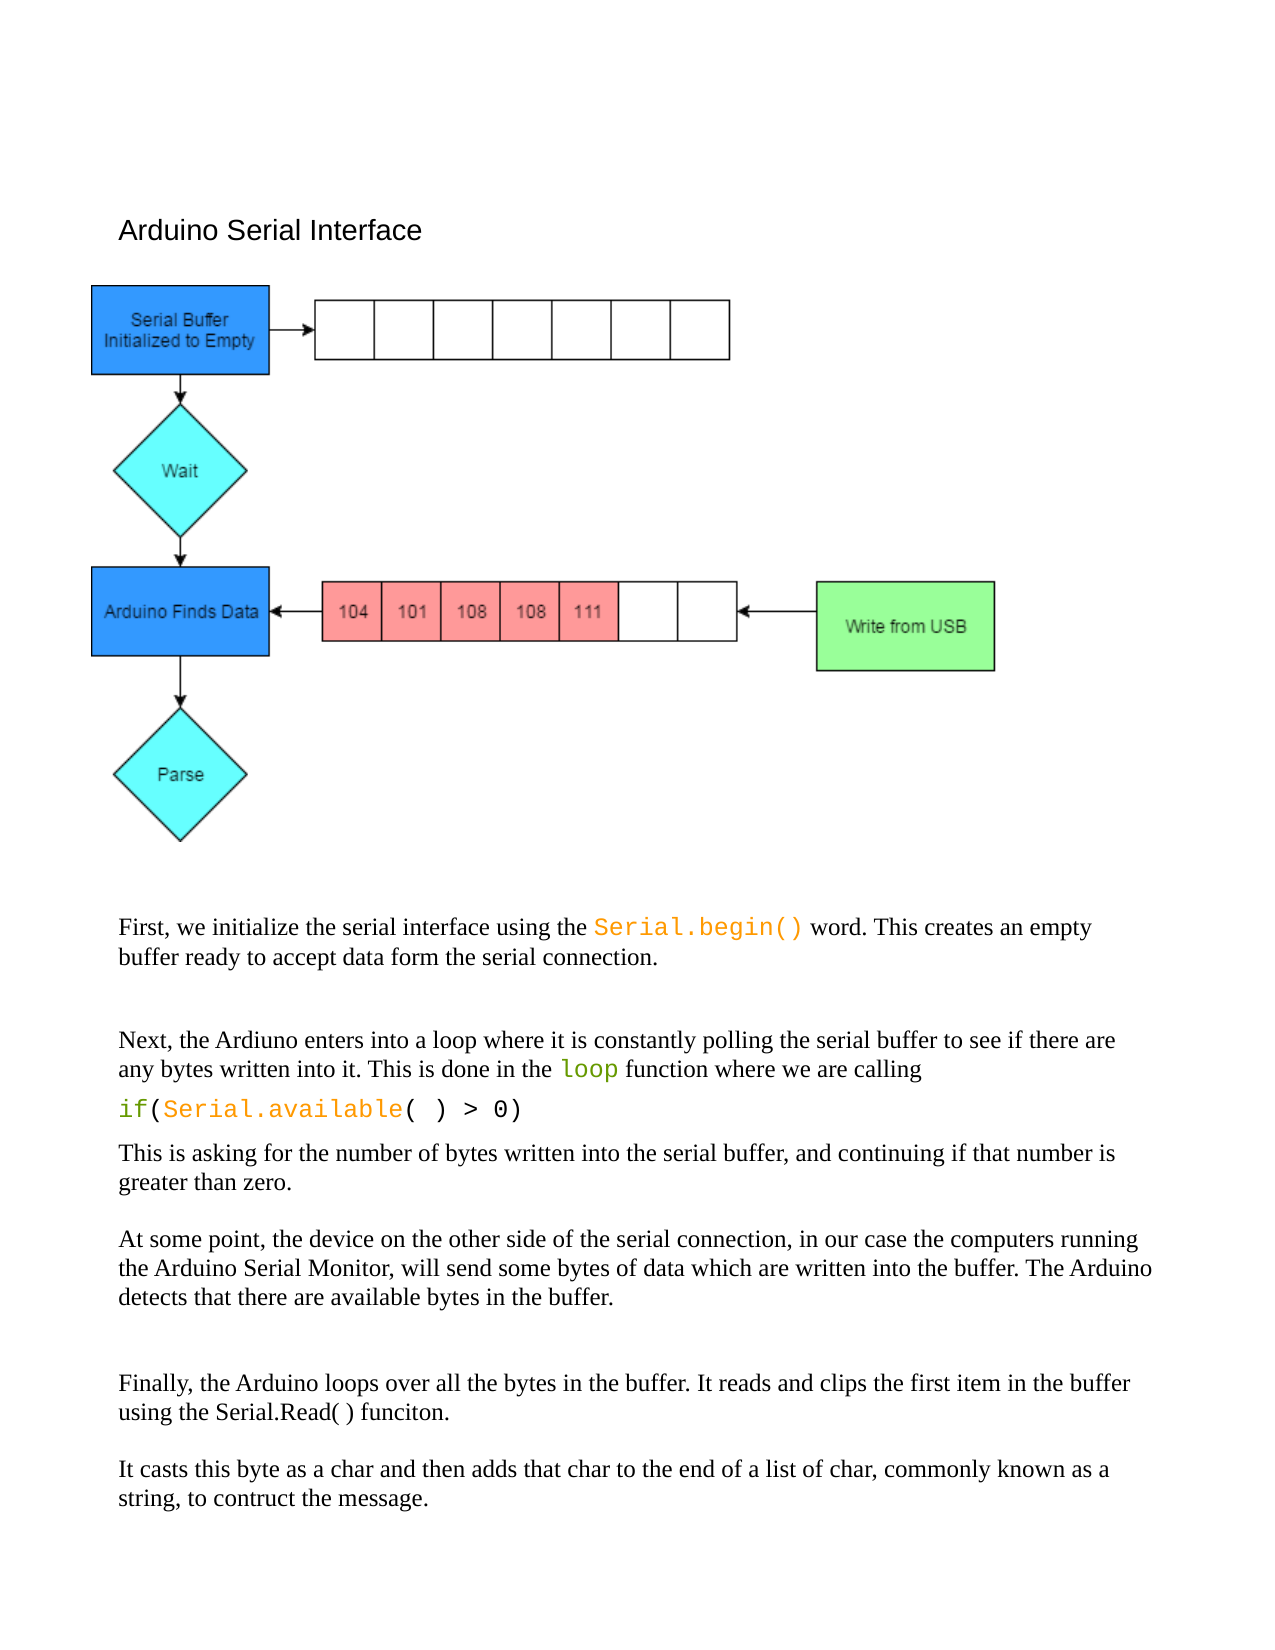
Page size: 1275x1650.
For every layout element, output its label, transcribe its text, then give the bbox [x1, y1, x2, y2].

text if(Serial.available( ) > 0) [118, 1097, 1157, 1125]
text First, we initialize the serial interface using the Serial.begin() word. This creates an empty buffer ready to accept data form the serial connection. [118, 912, 1157, 971]
text This is asking for the number of bytes written into the serial buffer, and continuing if that number is greater than zero. At some point, the device on the other side of the serial connection, in our case the computers running the Arduino Serial Monitor, will send some bytes of data which are written into the buffer. The Arduino detects that there are available bytes in the buffer. Finally, the Arduino loops over all the bytes in the buffer. It reads and clips the first item in the buffer using the Serial.Read( ) funciton. It casts this byte as a char and then adds that char to the end of a list of char, commonly known as a string, to contruct the message. [118, 1138, 1157, 1512]
subtitle Arduino Serial Interface [118, 213, 1157, 280]
text Next, the Ardiuno enters into a loop where it is constantly polling the serial buffer to see if there are any bytes written into it. This is done in the loop function where we are calling [118, 1025, 1157, 1084]
